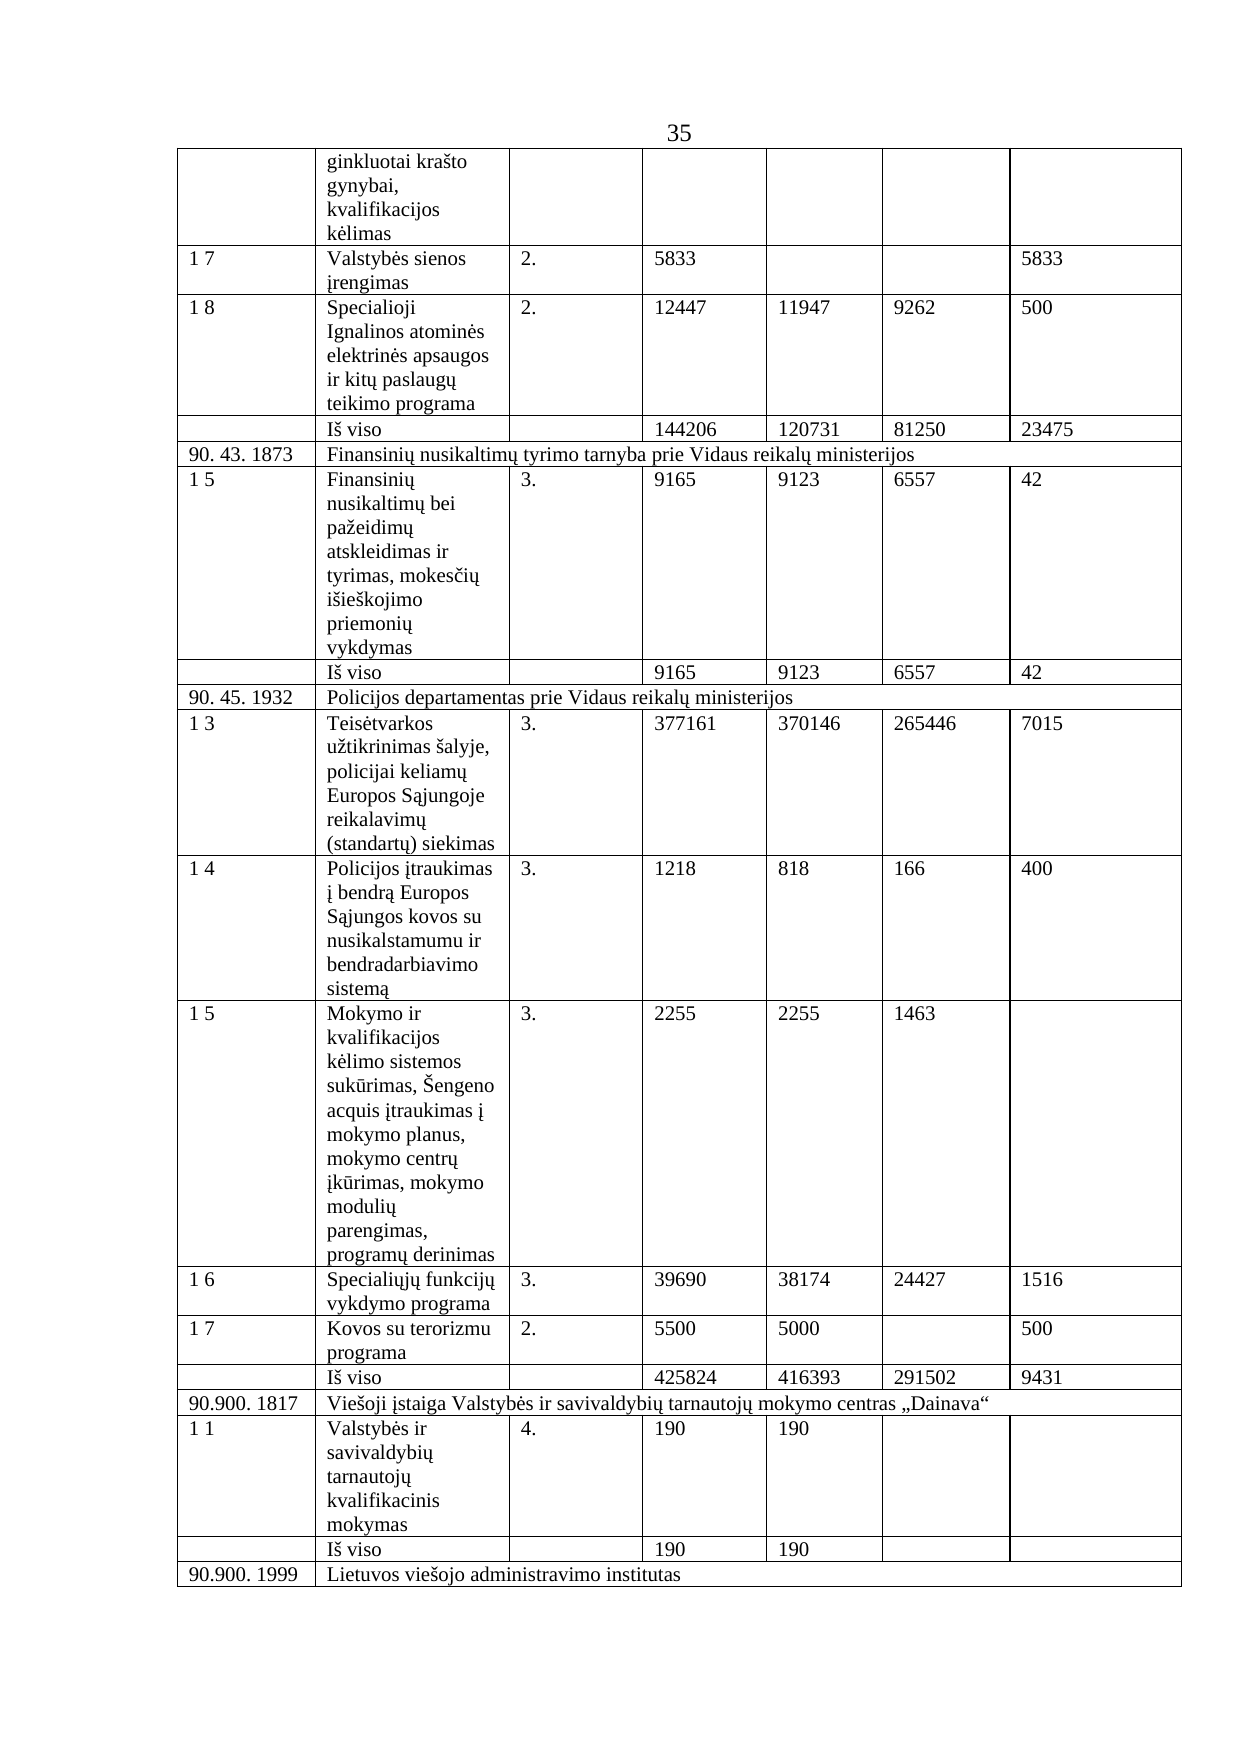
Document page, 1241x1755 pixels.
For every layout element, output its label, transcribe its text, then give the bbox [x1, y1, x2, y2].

table_cell 1 3 [178, 710, 315, 855]
table_cell [883, 1316, 1009, 1364]
table_cell 6557 [883, 660, 1009, 684]
table_cell 42 [1011, 660, 1181, 684]
table_cell 9165 [643, 660, 766, 684]
table_cell [178, 416, 315, 441]
table_cell [1011, 1001, 1181, 1266]
table_cell Finansinių nusikaltimų bei pažeidimų atskleidimas ir tyrimas, mokesčių išieškojimo priemonių vykdymas [316, 467, 509, 659]
table_cell [178, 1537, 315, 1561]
table_cell 3. [510, 1267, 642, 1315]
table_cell Policijos departamentas prie Vidaus reikalų ministerijos [316, 685, 1181, 709]
table_cell 90. 45. 1932 [178, 685, 315, 709]
table_cell Iš viso [316, 1365, 509, 1389]
table_cell 190 [643, 1537, 766, 1561]
table_cell 3. [510, 467, 642, 659]
table_cell [767, 246, 882, 294]
table_cell [510, 1537, 642, 1561]
table_cell 1 7 [178, 246, 315, 294]
table_cell 5833 [1011, 246, 1181, 294]
table_cell 1 4 [178, 856, 315, 1000]
table_cell Viešoji įstaiga Valstybės ir savivaldybių tarnautojų mokymo centras „Dainava“ [316, 1390, 1181, 1414]
table_cell [883, 1537, 1009, 1561]
table_cell Lietuvos viešojo administravimo institutas [316, 1562, 1181, 1586]
table_cell 1516 [1011, 1267, 1181, 1315]
table_cell 265446 [883, 710, 1009, 855]
table_cell Policijos įtraukimas į bendrą Europos Sąjungos kovos su nusikalstamumu ir bendradarbiavimo sistemą [316, 856, 509, 1000]
table_cell 500 [1011, 1316, 1181, 1364]
table_cell 190 [643, 1416, 766, 1536]
table_cell 370146 [767, 710, 882, 855]
table_cell 1 7 [178, 1316, 315, 1364]
table_cell 90.900. 1999 [178, 1562, 315, 1586]
table_cell 2255 [643, 1001, 766, 1266]
table_cell 81250 [883, 416, 1009, 441]
table_cell 166 [883, 856, 1009, 1000]
table_cell 377161 [643, 710, 766, 855]
table_cell 9123 [767, 660, 882, 684]
table_cell Finansinių nusikaltimų tyrimo tarnyba prie Vidaus reikalų ministerijos [316, 442, 1181, 466]
table_cell 190 [767, 1416, 882, 1536]
table_cell [1011, 1416, 1181, 1536]
table_cell [178, 1365, 315, 1389]
table_cell 3. [510, 1001, 642, 1266]
table_cell 818 [767, 856, 882, 1000]
table_cell [510, 660, 642, 684]
table_cell 9262 [883, 295, 1009, 415]
table_cell 144206 [643, 416, 766, 441]
table_cell 416393 [767, 1365, 882, 1389]
table_cell 11947 [767, 295, 882, 415]
table_cell Specialioji Ignalinos atominės elektrinės apsaugos ir kitų paslaugų teikimo programa [316, 295, 509, 415]
table_cell 9165 [643, 467, 766, 659]
table_cell 39690 [643, 1267, 766, 1315]
table_cell 1 5 [178, 1001, 315, 1266]
table_cell [1011, 149, 1181, 245]
table_cell [510, 416, 642, 441]
table_cell 291502 [883, 1365, 1009, 1389]
table_cell 1 1 [178, 1416, 315, 1536]
table_cell Mokymo ir kvalifikacijos kėlimo sistemos sukūrimas, Šengeno acquis įtraukimas į mokymo planus, mokymo centrų įkūrimas, mokymo modulių parengimas, programų derinimas [316, 1001, 509, 1266]
table_cell 5500 [643, 1316, 766, 1364]
table_cell [1011, 1537, 1181, 1561]
table_cell [510, 149, 642, 245]
table_cell 2. [510, 1316, 642, 1364]
table_cell [883, 149, 1009, 245]
table_cell 1 5 [178, 467, 315, 659]
table_cell 120731 [767, 416, 882, 441]
table_cell 90.900. 1817 [178, 1390, 315, 1414]
table_cell 1 8 [178, 295, 315, 415]
table_cell 42 [1011, 467, 1181, 659]
table_cell 7015 [1011, 710, 1181, 855]
table_cell Specialiųjų funkcijų vykdymo programa [316, 1267, 509, 1315]
table_cell [178, 660, 315, 684]
table_cell 2255 [767, 1001, 882, 1266]
table_cell Iš viso [316, 416, 509, 441]
table_cell 190 [767, 1537, 882, 1561]
table_cell [643, 149, 766, 245]
table_cell 400 [1011, 856, 1181, 1000]
table_cell Valstybės ir savivaldybių tarnautojų kvalifikacinis mokymas [316, 1416, 509, 1536]
table_cell [883, 246, 1009, 294]
table_cell 500 [1011, 295, 1181, 415]
table_cell Iš viso [316, 1537, 509, 1561]
table_cell [883, 1416, 1009, 1536]
table_cell 2. [510, 246, 642, 294]
table_cell 23475 [1011, 416, 1181, 441]
table_cell 9123 [767, 467, 882, 659]
table_cell 12447 [643, 295, 766, 415]
table_cell ginkluotai krašto gynybai, kvalifikacijos kėlimas [316, 149, 509, 245]
table_cell 2. [510, 295, 642, 415]
table_cell Teisėtvarkos užtikrinimas šalyje, policijai keliamų Europos Sąjungoje reikalavimų (standartų) siekimas [316, 710, 509, 855]
table_cell 5000 [767, 1316, 882, 1364]
table_cell 1463 [883, 1001, 1009, 1266]
table_cell [510, 1365, 642, 1389]
table_cell 1 6 [178, 1267, 315, 1315]
table_cell 9431 [1011, 1365, 1181, 1389]
table_cell Iš viso [316, 660, 509, 684]
table_cell 38174 [767, 1267, 882, 1315]
table_cell 90. 43. 1873 [178, 442, 315, 466]
table_cell 4. [510, 1416, 642, 1536]
table_cell 3. [510, 856, 642, 1000]
table_cell 1218 [643, 856, 766, 1000]
table_cell [767, 149, 882, 245]
table_cell [178, 149, 315, 245]
table_cell Valstybės sienos įrengimas [316, 246, 509, 294]
table_cell Kovos su terorizmu programa [316, 1316, 509, 1364]
table_cell 3. [510, 710, 642, 855]
table_cell 425824 [643, 1365, 766, 1389]
table_cell 5833 [643, 246, 766, 294]
table_cell 6557 [883, 467, 1009, 659]
table_cell 24427 [883, 1267, 1009, 1315]
